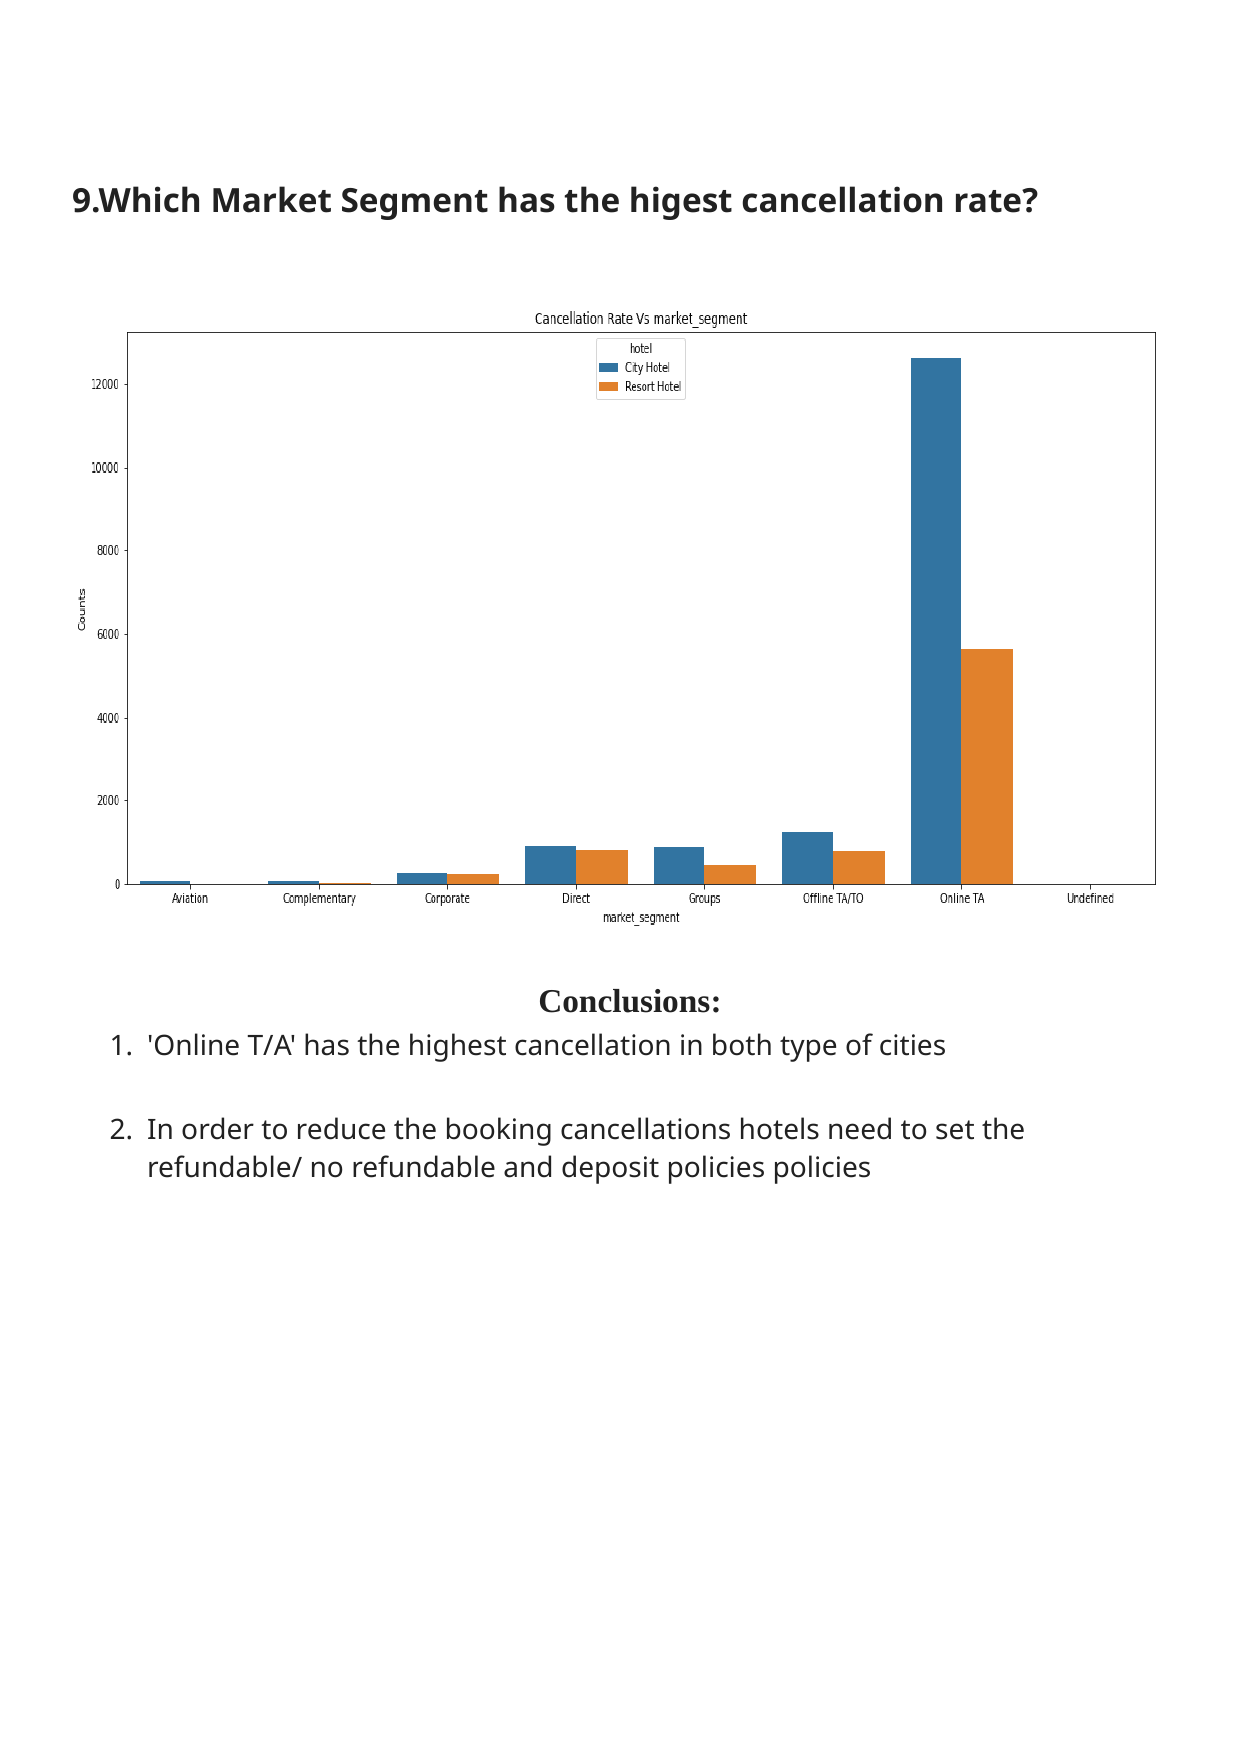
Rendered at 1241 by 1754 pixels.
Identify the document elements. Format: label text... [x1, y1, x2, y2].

subtitle In order to reduce the booking cancellations hotels need to set the refundable/ no refundable and deposit policies policies [109, 1109, 1187, 1186]
text Conclusions: [72, 981, 1187, 1020]
subtitle 9.Which Market Segment has the higest cancellation rate? [72, 177, 1187, 223]
subtitle 'Online T/A' has the highest cancellation in both type of cities [109, 1026, 1187, 1064]
picture [71, 303, 1160, 934]
